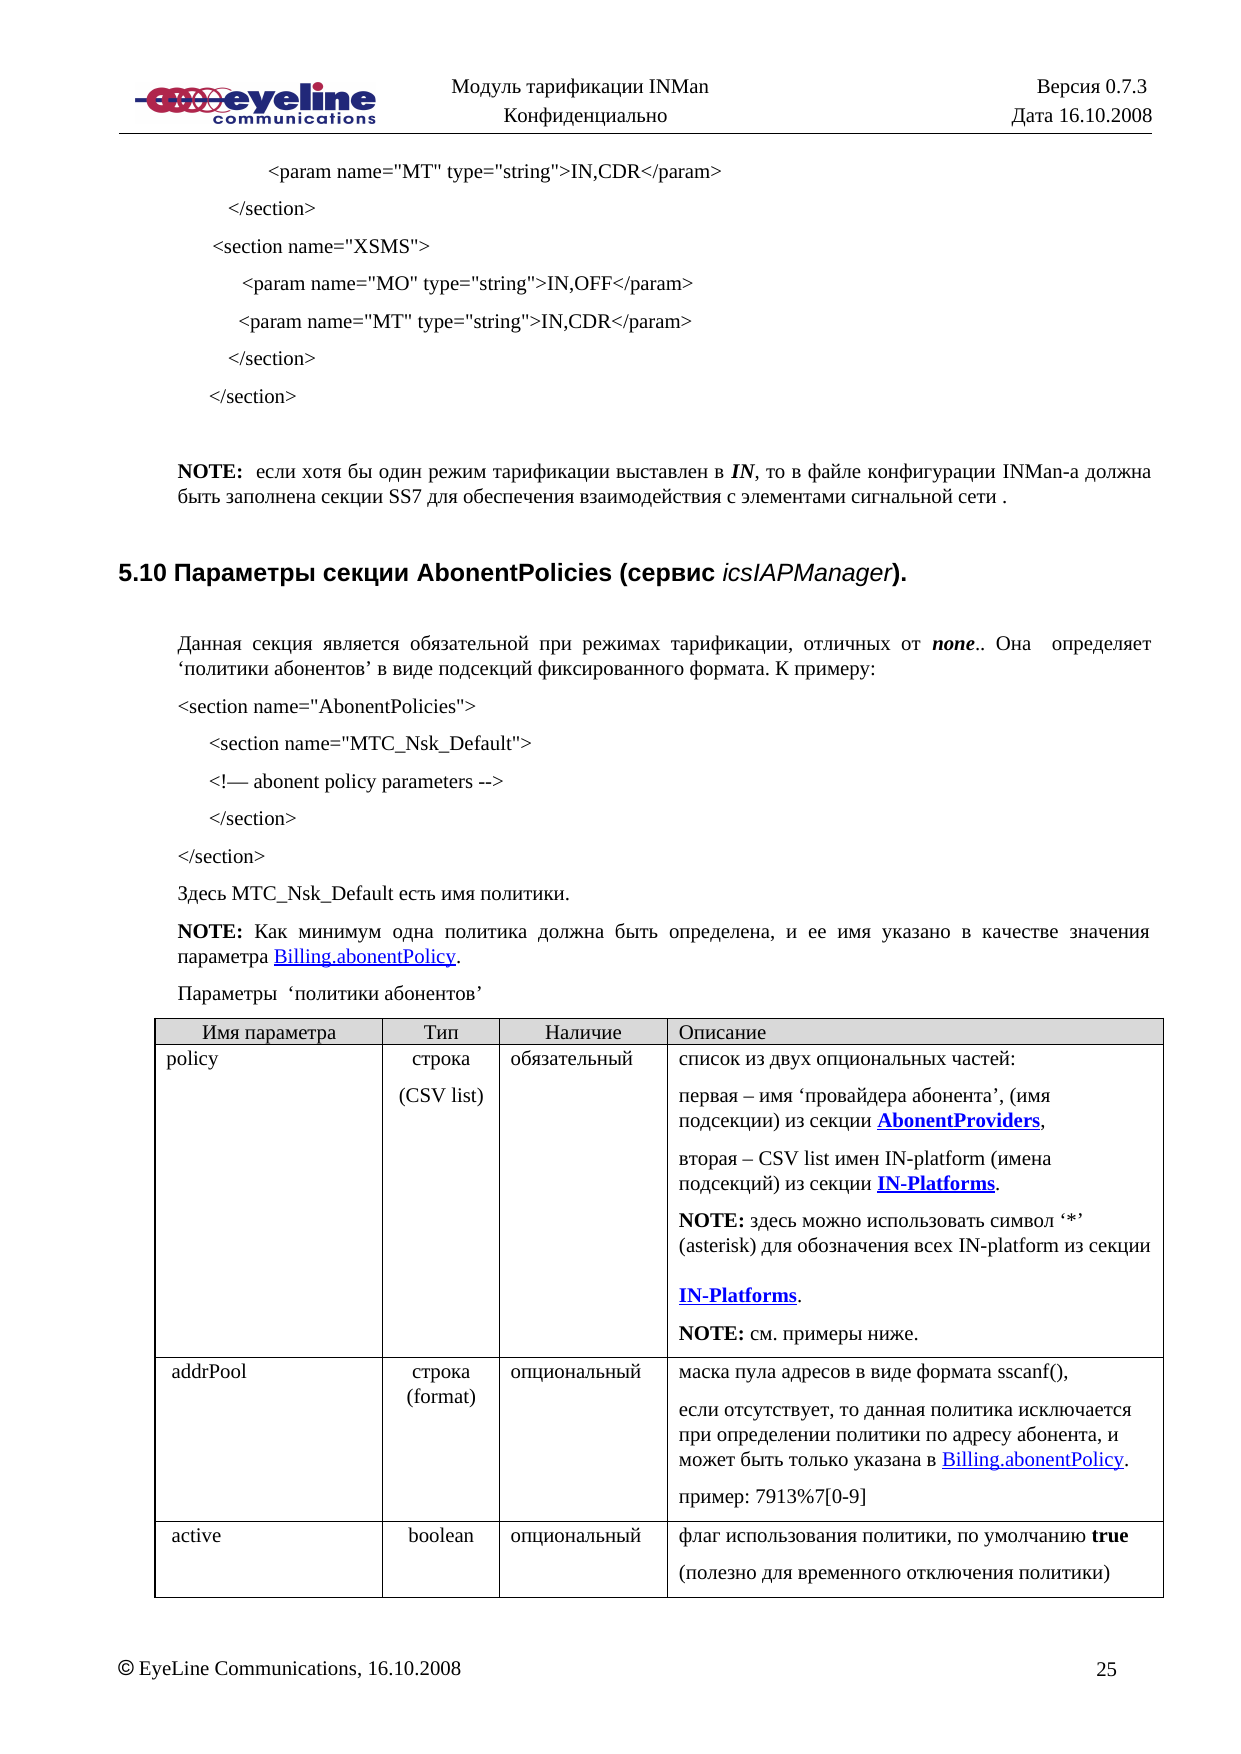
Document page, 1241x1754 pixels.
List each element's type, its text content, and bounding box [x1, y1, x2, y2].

table_header Описание [668, 1019, 1163, 1044]
text Параметры ‘политики абонентов’ [177, 980, 1151, 1005]
text </section> [177, 805, 1151, 830]
text NOTE: Как минимум одна политика должна быть определена, и ее имя указано в качестве значения параметра Billing.abonentPolicy. [177, 918, 1151, 968]
text <section name="MTC_Nsk_Default"> [177, 730, 1151, 755]
picture [135, 82, 376, 124]
table_cell active [156, 1522, 382, 1597]
table_cell опциональный [500, 1358, 667, 1521]
table_header Имя параметра [156, 1019, 382, 1044]
table_cell boolean [383, 1522, 499, 1597]
text <section name="XSMS"> [177, 233, 1151, 258]
table_cell обязательный [500, 1045, 667, 1357]
text </section> [177, 843, 1151, 868]
table_cell строка (CSV list) [383, 1045, 499, 1357]
table_cell флаг использования политики, по умолчанию true (полезно для временного отключения политики) [668, 1522, 1163, 1597]
table_cell список из двух опциональных частей: первая – имя ‘провайдера абонента’, (имя подсекции) из секции AbonentProviders, вторая – CSV list имен IN-platform (имена подсекций) из секции IN-Platforms. NOTE: здесь можно использовать символ ‘*’ (asterisk) для обозначения всех IN-platform из секции IN-Platforms. NOTE: см. примеры ниже. [668, 1045, 1163, 1357]
text Данная секция является обязательной при режимах тарификации, отличных от none.. Она определяет ‘политики абонентов’ в виде подсекций фиксированного формата. К примеру: [177, 630, 1151, 680]
text <!— abonent policy parameters --> [177, 768, 1151, 793]
table_header Тип [383, 1019, 499, 1044]
text <param name="MO" type="string">IN,OFF</param> [177, 270, 1151, 295]
text NOTE: если хотя бы один режим тарификации выставлен в IN, то в файле конфигурации INMan-a должна быть заполнена секции SS7 для обеспечения взаимодействия с элементами сигнальной сети . [177, 458, 1151, 508]
text <param name="MT" type="string">IN,CDR</param> [207, 308, 1151, 333]
table_cell строка (format) [383, 1358, 499, 1521]
table_header Наличие [500, 1019, 667, 1044]
subtitle Параметры секции AbonentPolicies (сервис icsIAPManager). [118, 558, 1151, 586]
text </section> [177, 383, 1151, 408]
table_cell маска пула адресов в виде формата sscanf(), если отсутствует, то данная политика исключается при определении политики по адресу абонента, и может быть только указана в Billing.abonentPolicy. пример: 7913%7[0-9] [668, 1358, 1163, 1521]
table_cell addrPool [156, 1358, 382, 1521]
text <param name="MT" type="string">IN,CDR</param> [236, 158, 1151, 183]
table_cell policy [156, 1045, 382, 1357]
text </section> [207, 195, 1151, 220]
text </section> [207, 345, 1151, 370]
text <section name="AbonentPolicies"> [177, 693, 1151, 718]
table_cell опциональный [500, 1522, 667, 1597]
text Здесь MTC_Nsk_Default есть имя политики. [177, 880, 1151, 905]
